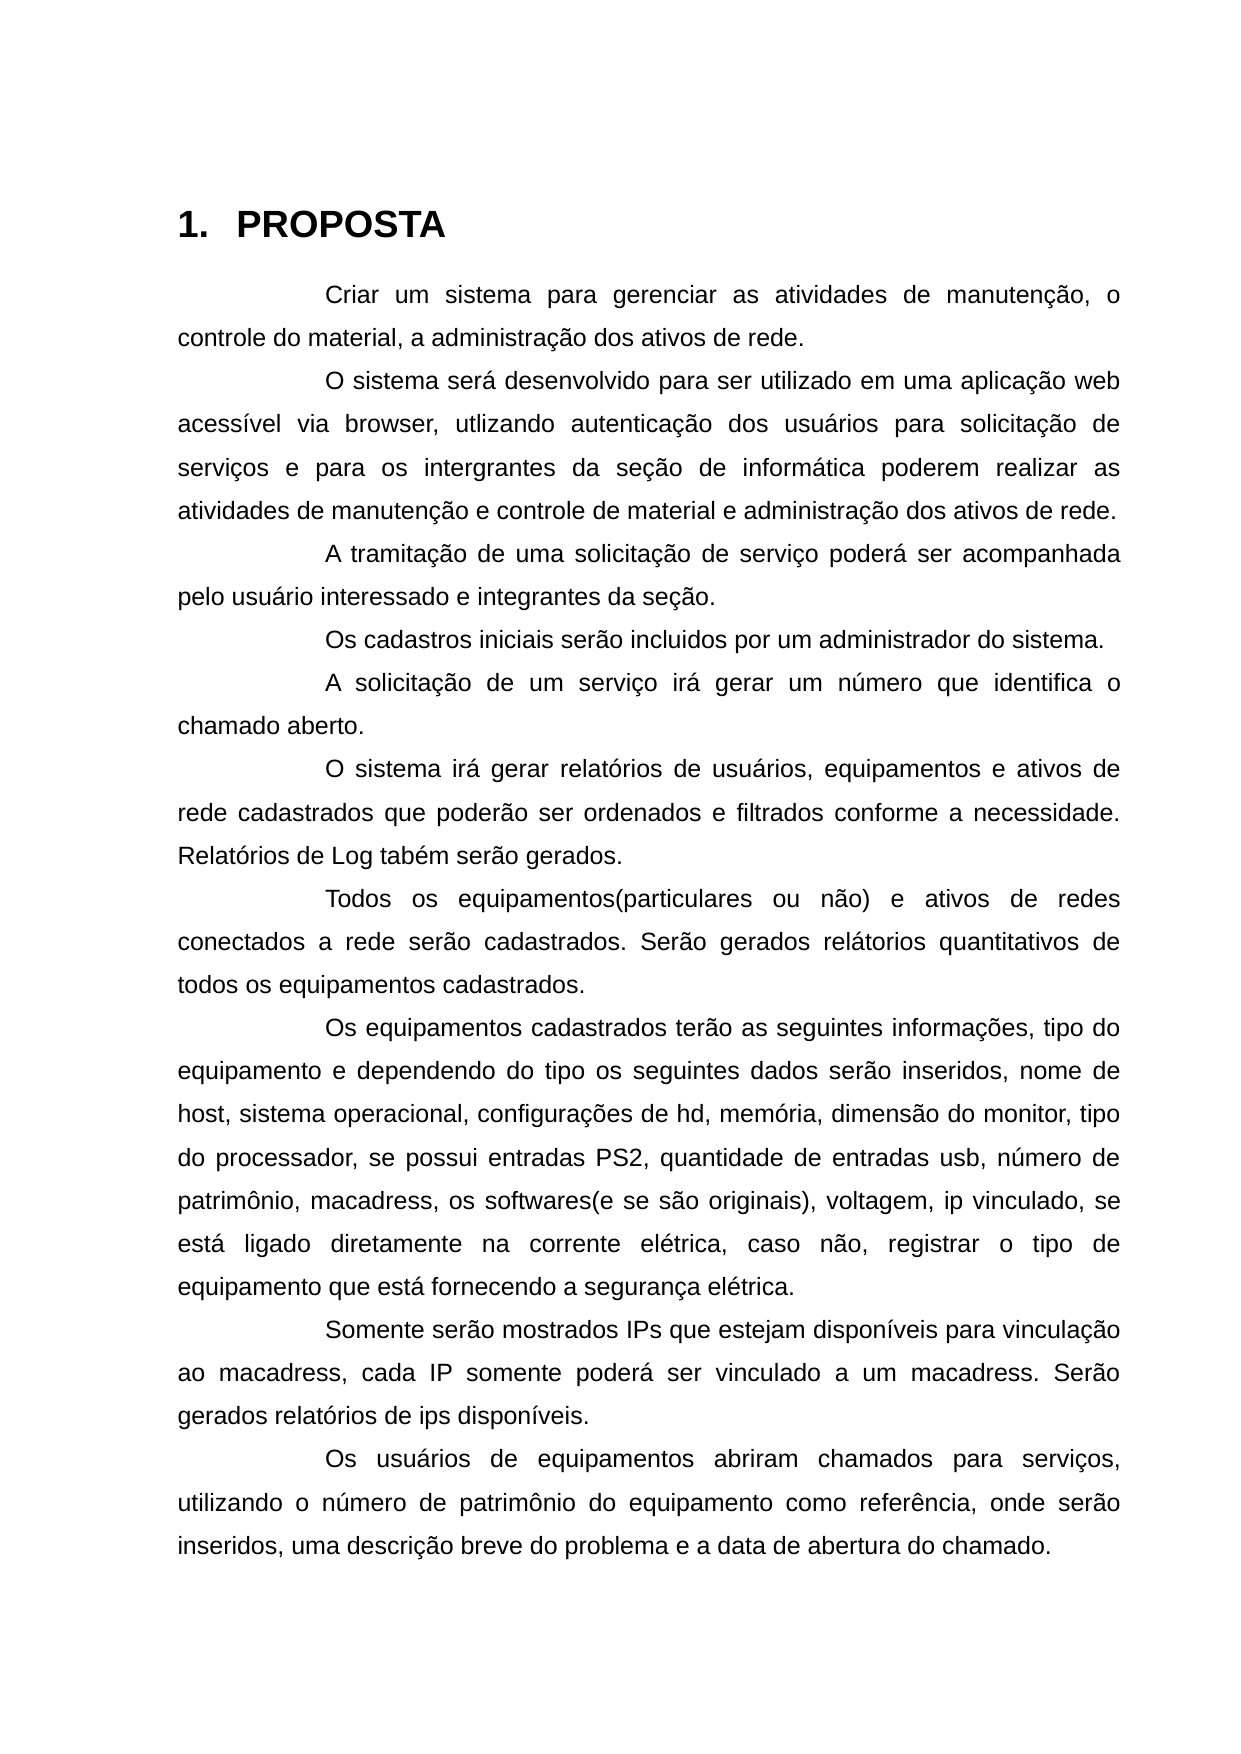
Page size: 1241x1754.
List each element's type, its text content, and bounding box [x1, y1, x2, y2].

text Todos os equipamentos(particulares ou não) e ativos de redes conectados a rede serão cadastrados. Serão gerados relátorios quantitativos de todos os equipamentos cadastrados. [177, 884, 1122, 999]
text Os equipamentos cadastrados terão as seguintes informações, tipo do equipamento e dependendo do tipo os seguintes dados serão inseridos, nome de host, sistema operacional, configurações de hd, memória, dimensão do monitor, tipo do processador, se possui entradas PS2, quantidade de entradas usb, número de patrimônio, macadress, os softwares(e se são originais), voltagem, ip vinculado, se está ligado diretamente na corrente elétrica, caso não, registrar o tipo de equipamento que está fornecendo a segurança elétrica. [177, 1013, 1122, 1301]
subtitle PROPOSTA [177, 202, 1122, 246]
text A tramitação de uma solicitação de serviço poderá ser acompanhada pelo usuário interessado e integrantes da seção. [177, 539, 1122, 611]
text Os cadastros iniciais serão incluidos por um administrador do sistema. [177, 625, 1122, 654]
text O sistema será desenvolvido para ser utilizado em uma aplicação web acessível via browser, utlizando autenticação dos usuários para solicitação de serviços e para os intergrantes da seção de informática poderem realizar as atividades de manutenção e controle de material e administração dos ativos de rede. [177, 366, 1122, 524]
text O sistema irá gerar relatórios de usuários, equipamentos e ativos de rede cadastrados que poderão ser ordenados e filtrados conforme a necessidade. Relatórios de Log tabém serão gerados. [177, 754, 1122, 869]
text Somente serão mostrados IPs que estejam disponíveis para vinculação ao macadress, cada IP somente poderá ser vinculado a um macadress. Serão gerados relatórios de ips disponíveis. [177, 1315, 1122, 1430]
text A solicitação de um serviço irá gerar um número que identifica o chamado aberto. [177, 668, 1122, 740]
text Criar um sistema para gerenciar as atividades de manutenção, o controle do material, a administração dos ativos de rede. [177, 280, 1122, 352]
text Os usuários de equipamentos abriram chamados para serviços, utilizando o número de patrimônio do equipamento como referência, onde serão inseridos, uma descrição breve do problema e a data de abertura do chamado. [177, 1444, 1122, 1559]
